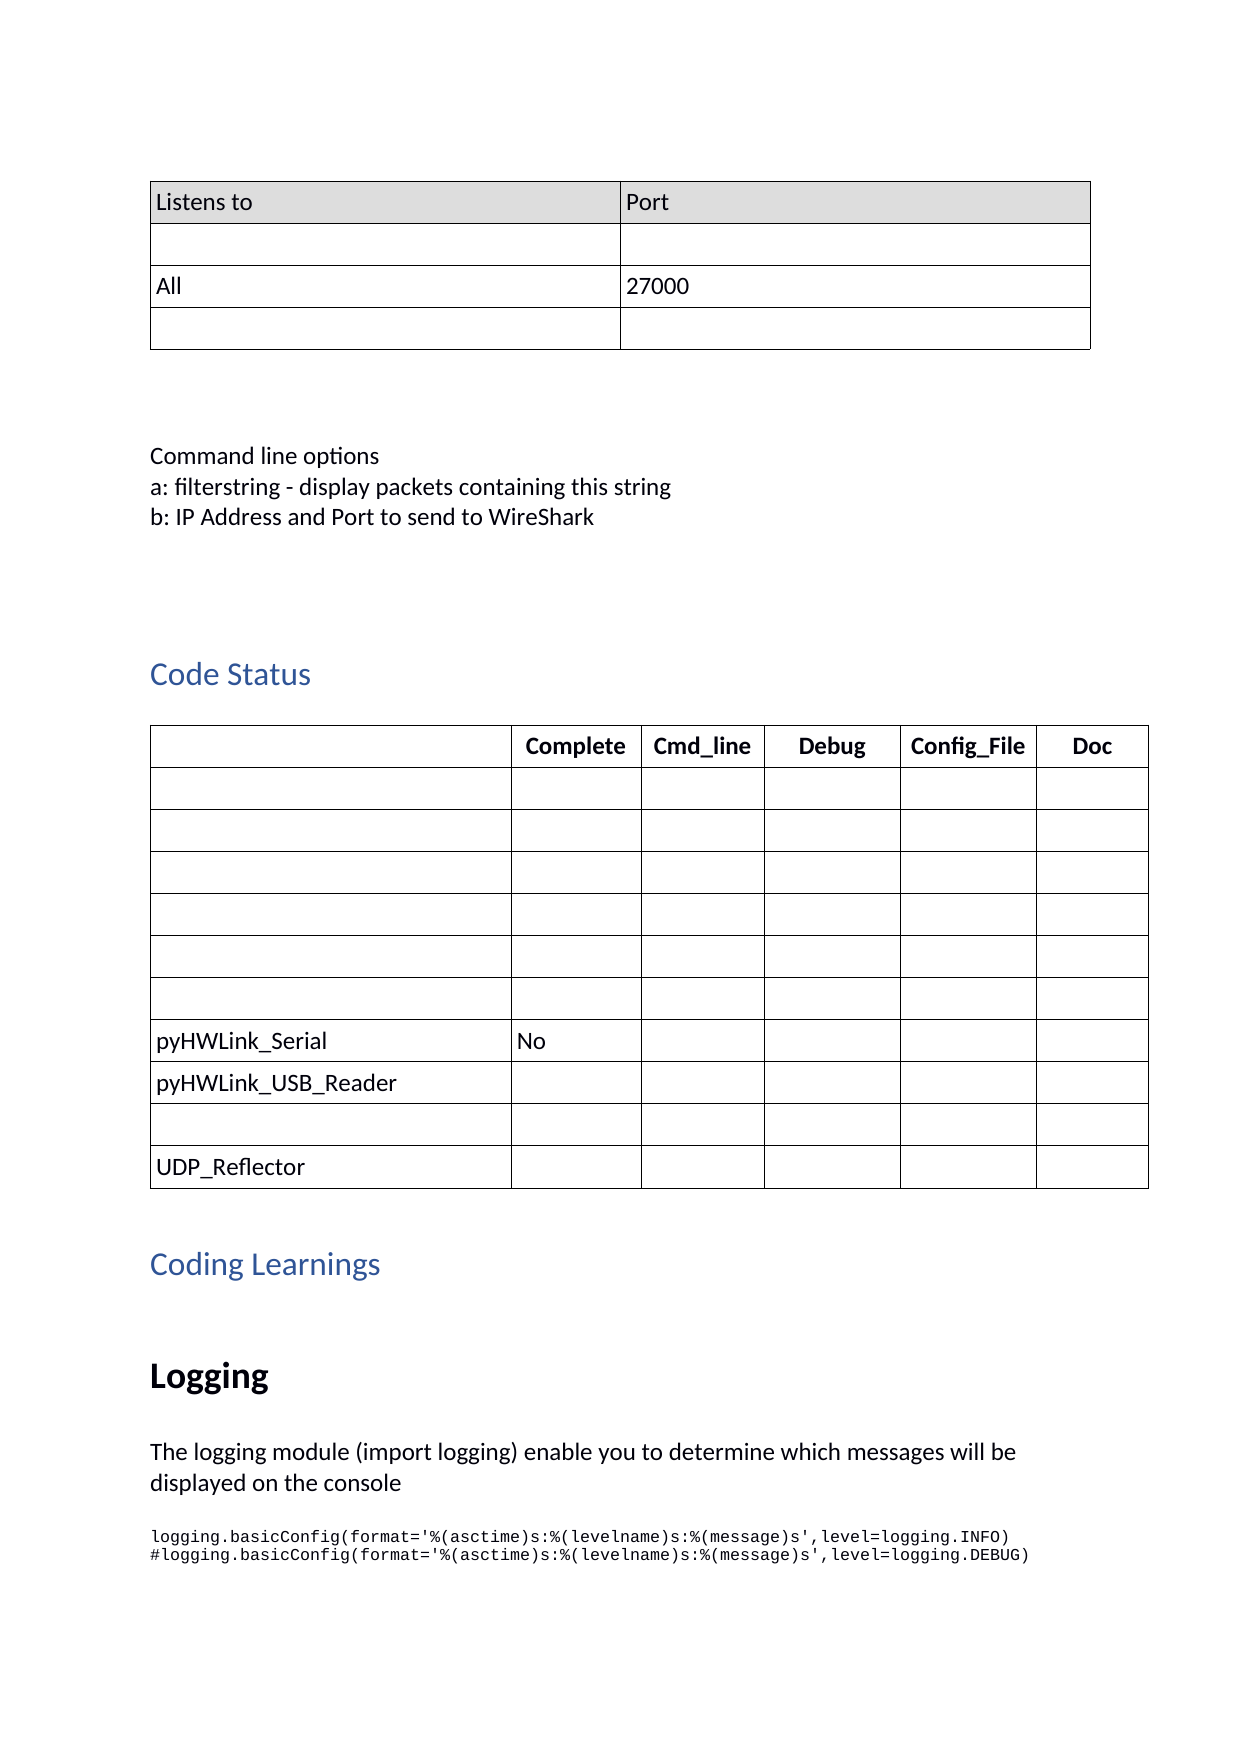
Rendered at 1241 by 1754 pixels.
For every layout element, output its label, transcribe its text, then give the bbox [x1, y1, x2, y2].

table_cell [512, 1104, 641, 1145]
table_header Complete [512, 726, 641, 767]
table_cell [1037, 936, 1148, 977]
subtitle Logging [150, 1352, 1090, 1398]
table_cell [901, 810, 1036, 851]
table_cell [512, 894, 641, 935]
text logging.basicConfig(format='%(asctime)s:%(levelname)s:%(message)s',level=logging.INFO) [150, 1528, 1090, 1547]
table_cell [642, 1146, 764, 1187]
table_cell pyHWLink_Serial [151, 1020, 511, 1061]
table_cell [512, 810, 641, 851]
table_cell [901, 936, 1036, 977]
table_cell [901, 1020, 1036, 1061]
table_cell [642, 768, 764, 809]
table_cell [901, 1146, 1036, 1187]
table_cell [901, 768, 1036, 809]
table_cell [151, 1104, 511, 1145]
table_cell [642, 1062, 764, 1103]
table_cell [765, 1062, 900, 1103]
table_cell 27000 [621, 266, 1090, 307]
table_header Cmd_line [642, 726, 764, 767]
table_header Listens to [151, 182, 620, 223]
table_cell UDP_Reflector [151, 1146, 511, 1187]
table_cell [151, 810, 511, 851]
table_cell [765, 1020, 900, 1061]
table_cell [765, 768, 900, 809]
table_cell [1037, 852, 1148, 893]
table_cell [1037, 1062, 1148, 1103]
table_cell [765, 810, 900, 851]
table_cell [901, 1104, 1036, 1145]
table_header Port [621, 182, 1090, 223]
table_cell [642, 894, 764, 935]
table_cell [512, 852, 641, 893]
table_cell [151, 894, 511, 935]
text Command line options [150, 441, 1090, 471]
table_cell [621, 224, 1090, 265]
table_header [151, 726, 511, 767]
table_cell [512, 1062, 641, 1103]
table_cell [1037, 1020, 1148, 1061]
table_cell [765, 852, 900, 893]
table_cell All [151, 266, 620, 307]
table_cell [1037, 894, 1148, 935]
table_cell [512, 768, 641, 809]
table_cell [901, 978, 1036, 1019]
table_cell [151, 308, 620, 349]
table_cell [642, 1104, 764, 1145]
table_cell [151, 224, 620, 265]
table_cell [901, 1062, 1036, 1103]
table_cell [765, 894, 900, 935]
table_cell [1037, 810, 1148, 851]
text The logging module (import logging) enable you to determine which messages will be displayed on the console [150, 1437, 1090, 1498]
table_cell [512, 1146, 641, 1187]
subtitle Coding Learnings [150, 1243, 1090, 1284]
table_cell [642, 1020, 764, 1061]
table_cell [901, 852, 1036, 893]
table_cell [765, 1104, 900, 1145]
table_cell [642, 936, 764, 977]
table_header Config_File [901, 726, 1036, 767]
table_header Debug [765, 726, 900, 767]
table_cell [151, 978, 511, 1019]
subtitle Code Status [150, 653, 1090, 694]
table_cell pyHWLink_USB_Reader [151, 1062, 511, 1103]
table_cell [151, 768, 511, 809]
text a: filterstring - display packets containing this string [150, 471, 1090, 502]
table_cell [512, 936, 641, 977]
table_cell [642, 978, 764, 1019]
text b: IP Address and Port to send to WireShark [150, 502, 1090, 532]
table_cell [1037, 1146, 1148, 1187]
table_cell [765, 1146, 900, 1187]
table_cell [642, 852, 764, 893]
table_cell [621, 308, 1090, 349]
table_cell [1037, 1104, 1148, 1145]
table_cell [151, 852, 511, 893]
table_cell No [512, 1020, 641, 1061]
table_header Doc [1037, 726, 1148, 767]
table_cell [765, 936, 900, 977]
table_cell [1037, 768, 1148, 809]
table_cell [512, 978, 641, 1019]
table_cell [901, 894, 1036, 935]
table_cell [1037, 978, 1148, 1019]
table_cell [151, 936, 511, 977]
table_cell [765, 978, 900, 1019]
text #logging.basicConfig(format='%(asctime)s:%(levelname)s:%(message)s',level=logging.DEBUG) [150, 1547, 1090, 1566]
table_cell [642, 810, 764, 851]
